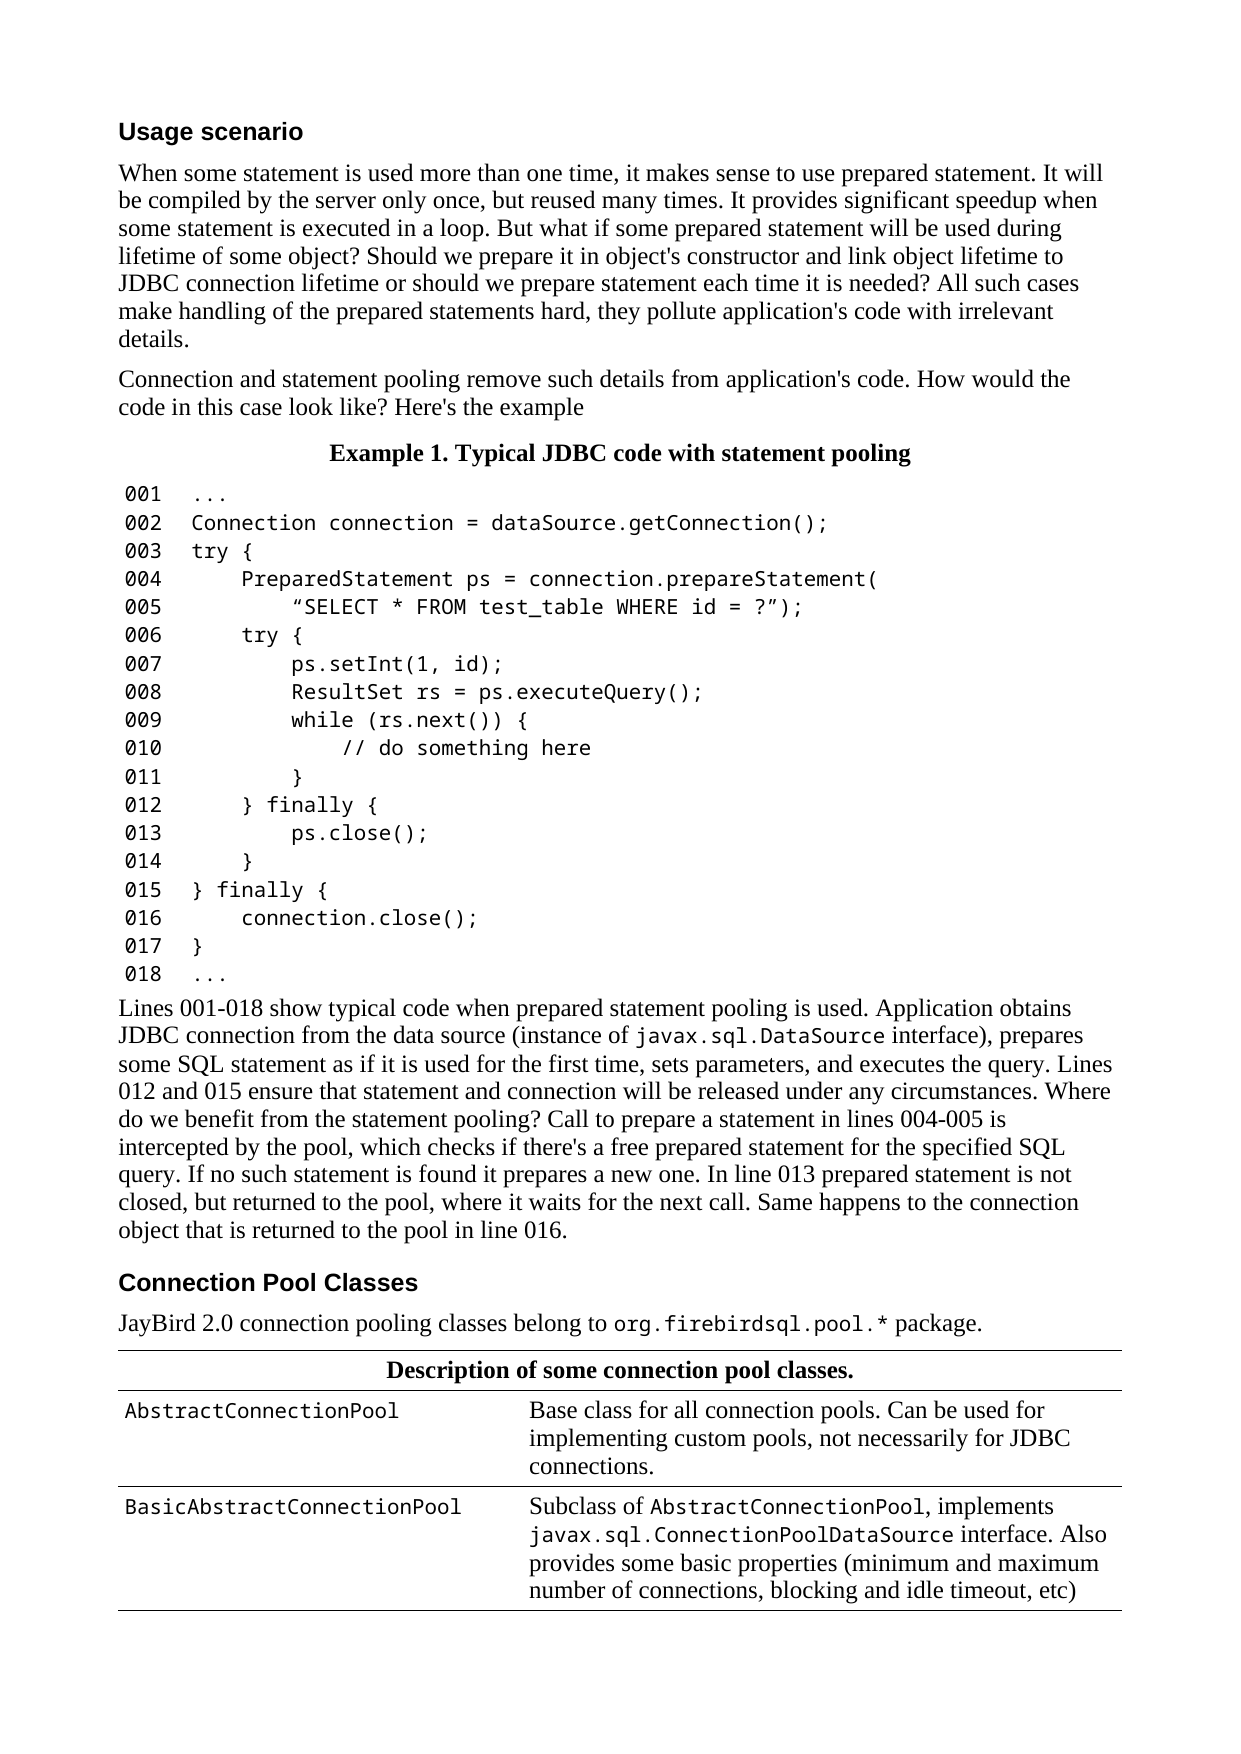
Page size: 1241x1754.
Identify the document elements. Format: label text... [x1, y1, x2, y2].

text When some statement is used more than one time, it makes sense to use prepared statement. It will be compiled by the server only once, but reused many times. It provides significant speedup when some statement is executed in a loop. But what if some prepared statement will be used during lifetime of some object? Should we prepare it in object's constructor and link object lifetime to JDBC connection lifetime or should we prepare statement each time it is needed? All such cases make handling of the prepared statements hard, they pollute application's code with irrelevant details. [118, 159, 1122, 353]
table_header Example 1. Typical JDBC code with statement pooling [118, 433, 1122, 473]
text Connection and statement pooling remove such details from application's code. How would the code in this case look like? Here's the example [118, 365, 1122, 421]
table_cell AbstractConnectionPool [118, 1391, 523, 1486]
subtitle Connection Pool Classes [118, 1269, 1122, 1297]
text JayBird 2.0 connection pooling classes belong to org.firebirdsql.pool.* package. [118, 1309, 1122, 1337]
table_cell ... Connection connection = dataSource.getConnection(); try { PreparedStatement ps = connection.prepareStatement( “SELECT * FROM test_table WHERE id = ?”); try { ps.setInt(1, id); ResultSet rs = ps.executeQuery(); while (rs.next()) { // do something here } } finally { ps.close(); } } finally { connection.close(); } ... [185, 473, 1122, 994]
table_cell BasicAbstractConnectionPool [118, 1487, 523, 1610]
subtitle Usage scenario [118, 118, 1122, 146]
table_cell Subclass of AbstractConnectionPool, implements javax.sql.ConnectionPoolDataSource interface. Also provides some basic properties (minimum and maximum number of connections, blocking and idle timeout, etc) [523, 1487, 1122, 1610]
text Lines 001-018 show typical code when prepared statement pooling is used. Application obtains JDBC connection from the data source (instance of javax.sql.DataSource interface), prepares some SQL statement as if it is used for the first time, sets parameters, and executes the query. Lines 012 and 015 ensure that statement and connection will be released under any circumstances. Where do we benefit from the statement pooling? Call to prepare a statement in lines 004-005 is intercepted by the pool, which checks if there's a free prepared statement for the specified SQL query. If no such statement is found it prepares a new one. In line 013 prepared statement is not closed, but returned to the pool, where it waits for the next call. Same happens to the connection object that is returned to the pool in line 016. [118, 994, 1122, 1244]
table_cell Base class for all connection pools. Can be used for implementing custom pools, not necessarily for JDBC connections. [523, 1391, 1122, 1486]
table_header Description of some connection pool classes. [118, 1351, 1122, 1390]
table_cell 001 002 003 004 005 006 007 008 009 010 011 012 013 014 015 016 017 018 [118, 473, 185, 994]
